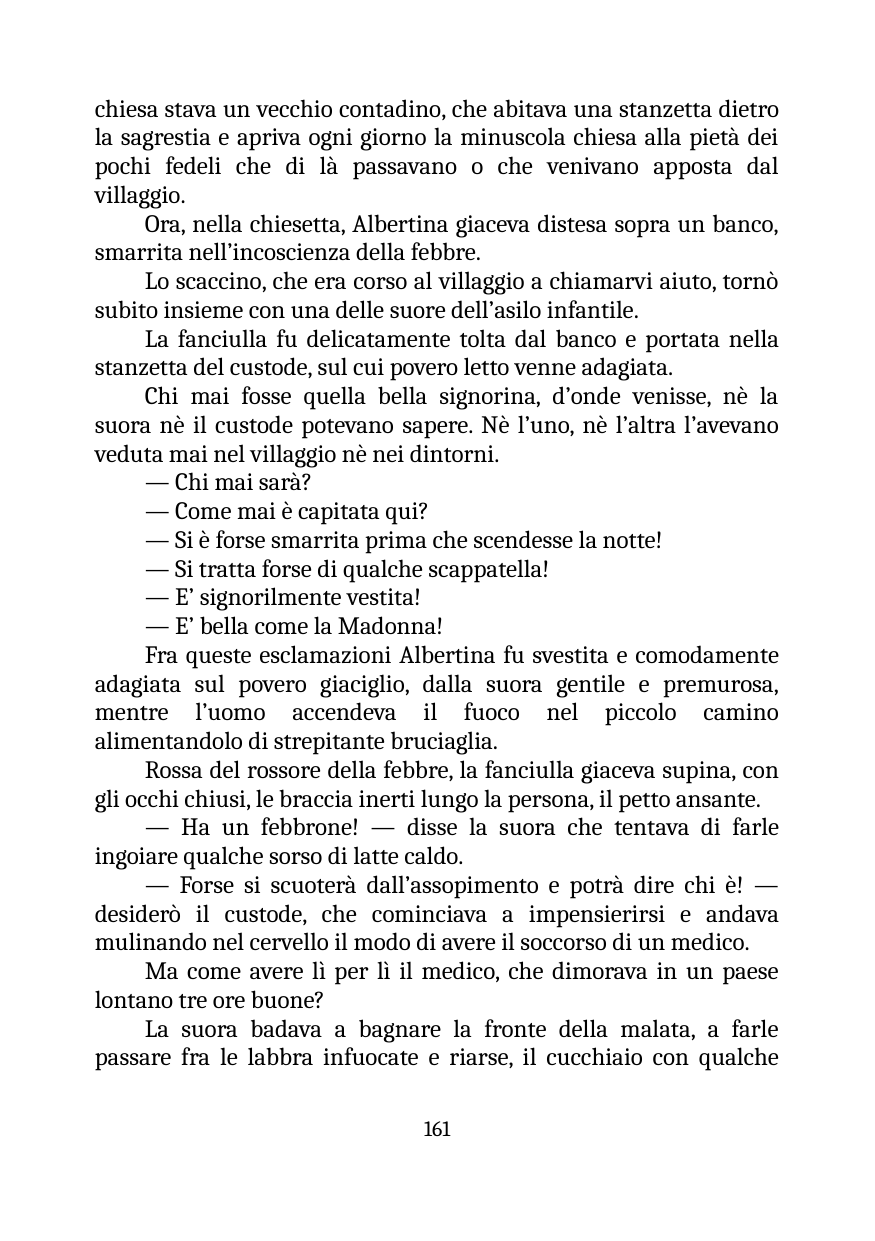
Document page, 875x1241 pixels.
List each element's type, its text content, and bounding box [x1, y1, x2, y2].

text La suora badava a bagnare la fronte della malata, a farle passare fra le labbra infuocate e riarse, il cucchiaio con qualche [94, 1014, 779, 1072]
text Chi mai fosse quella bella signorina, d’onde venisse, nè la suora nè il custode potevano sapere. Nè l’uno, nè l’altra l’avevano veduta mai nel villaggio nè nei dintorni. [94, 382, 779, 468]
text Fra queste esclamazioni Albertina fu svestita e comodamente adagiata sul povero giaciglio, dalla suora gentile e premurosa, mentre l’uomo accendeva il fuoco nel piccolo camino alimentandolo di strepitante bruciaglia. [94, 641, 779, 756]
text — Chi mai sarà? [94, 468, 779, 497]
text Lo scaccino, che era corso al villaggio a chiamarvi aiuto, tornò subito insieme con una delle suore dell’asilo infantile. [94, 267, 779, 324]
text chiesa stava un vecchio contadino, che abitava una stanzetta dietro la sagrestia e apriva ogni giorno la minuscola chiesa alla pietà dei pochi fedeli che di là passavano o che venivano apposta dal villaggio. [94, 94, 779, 209]
text — E’ bella come la Madonna! [94, 612, 779, 641]
text — Ha un febbrone! — disse la suora che tentava di farle ingoiare qualche sorso di latte caldo. [94, 813, 779, 871]
text Rossa del rossore della febbre, la fanciulla giaceva supina, con gli occhi chiusi, le braccia inerti lungo la persona, il petto ansante. [94, 756, 779, 813]
text Ora, nella chiesetta, Albertina giaceva distesa sopra un banco, smarrita nell’incoscienza della febbre. [94, 209, 779, 267]
text Ma come avere lì per lì il medico, che dimorava in un paese lontano tre ore buone? [94, 957, 779, 1014]
text — Come mai è capitata qui? [94, 497, 779, 526]
text — Si è forse smarrita prima che scendesse la notte! [94, 526, 779, 554]
text — Si tratta forse di qualche scappatella! [94, 554, 779, 583]
text — E’ signorilmente vestita! [94, 583, 779, 612]
text — Forse si scuoterà dall’assopimento e potrà dire chi è! — desiderò il custode, che cominciava a impensierirsi e andava mulinando nel cervello il modo di avere il soccorso di un medico. [94, 871, 779, 957]
text La fanciulla fu delicatamente tolta dal banco e portata nella stanzetta del custode, sul cui povero letto venne adagiata. [94, 324, 779, 382]
